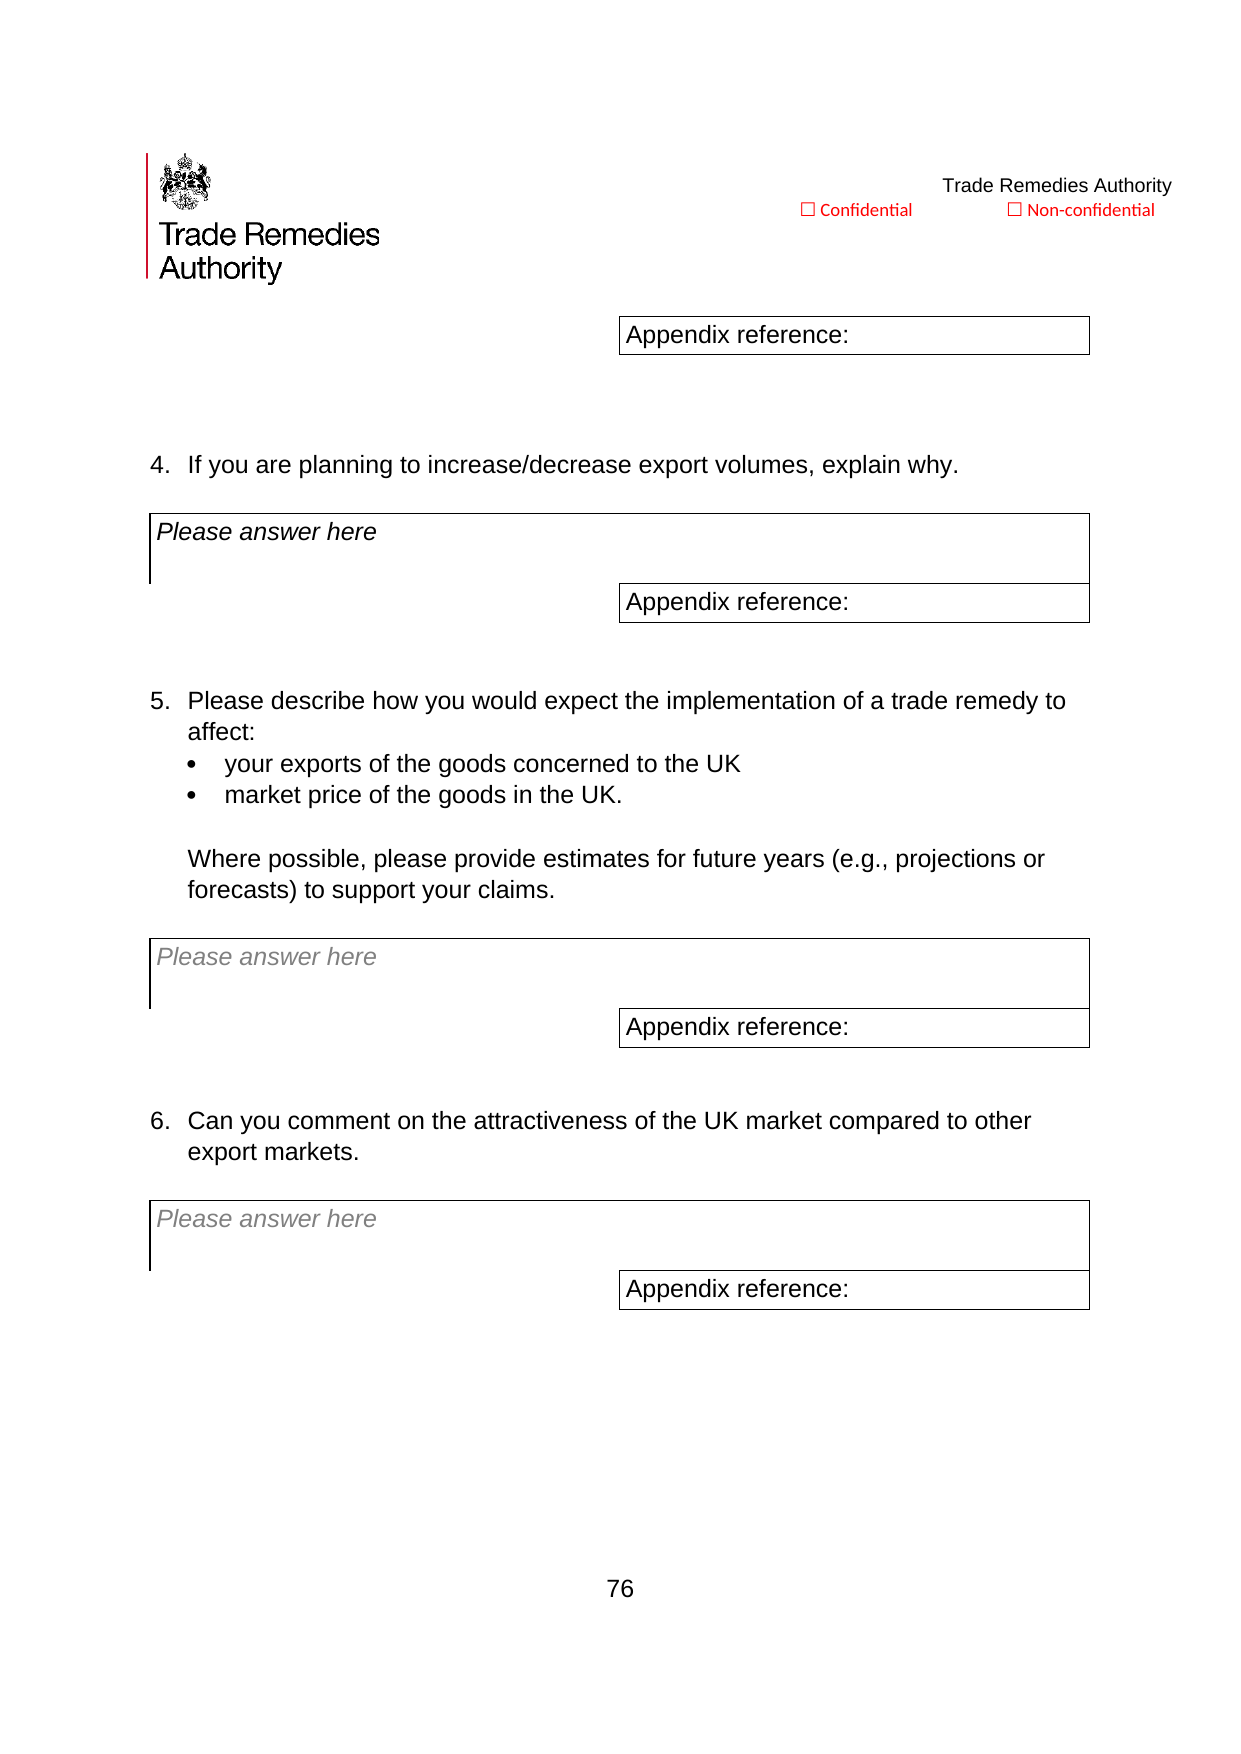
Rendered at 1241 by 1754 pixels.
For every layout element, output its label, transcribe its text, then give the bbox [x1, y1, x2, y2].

list Please describe how you would expect the implementation of a trade remedy to affect: [150, 686, 1090, 746]
text Where possible, please provide estimates for future years (e.g., projections or forecasts) to support your claims. [187, 844, 1090, 904]
table_cell [150, 584, 619, 622]
list market price of the goods in the UK. [187, 781, 1090, 809]
list your exports of the goods concerned to the UK [187, 749, 1090, 778]
table_cell Appendix reference: [620, 584, 1089, 622]
table_header Please answer here [151, 1201, 1089, 1270]
table_cell [150, 1009, 619, 1047]
list Can you comment on the attractiveness of the UK market compared to other export markets. [150, 1106, 1090, 1166]
table_header Please answer here [151, 514, 1089, 583]
table_header Please answer here [151, 939, 1089, 1008]
list If you are planning to increase/decrease export volumes, explain why. [150, 450, 1090, 479]
table_cell [150, 317, 619, 354]
table_cell Appendix reference: [620, 1009, 1089, 1047]
table_cell [150, 1271, 619, 1309]
table_cell Appendix reference: [620, 317, 1089, 354]
table_cell Appendix reference: [620, 1271, 1089, 1309]
